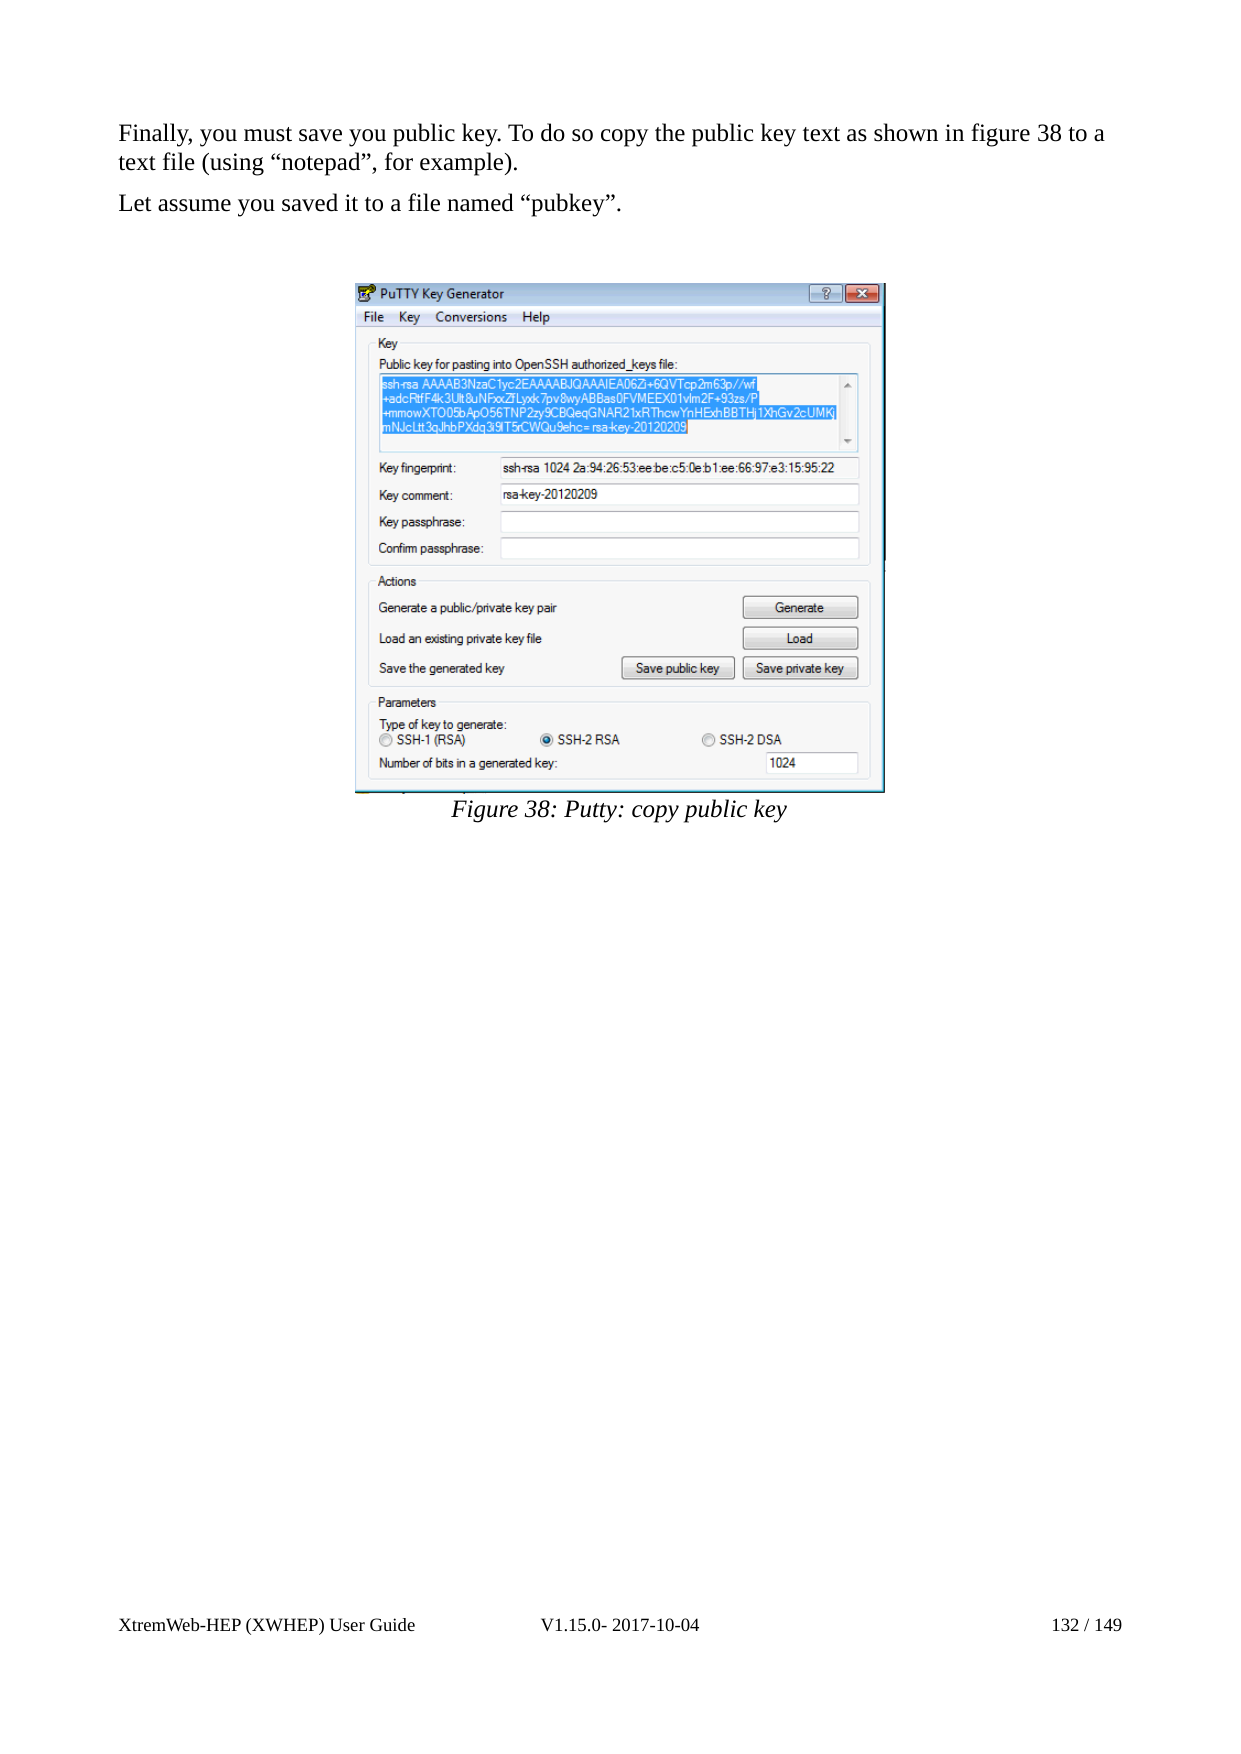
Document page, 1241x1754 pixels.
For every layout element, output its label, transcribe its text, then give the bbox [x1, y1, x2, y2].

text Let assume you saved it to a file named “pubkey”. [118, 188, 1122, 217]
text Figure 38: Putty: copy public key [355, 794, 886, 823]
text Finally, you must save you public key. To do so copy the public key text as shown in figure 38 to a text file (using “notepad”, for example). [118, 118, 1122, 176]
picture [355, 283, 886, 794]
